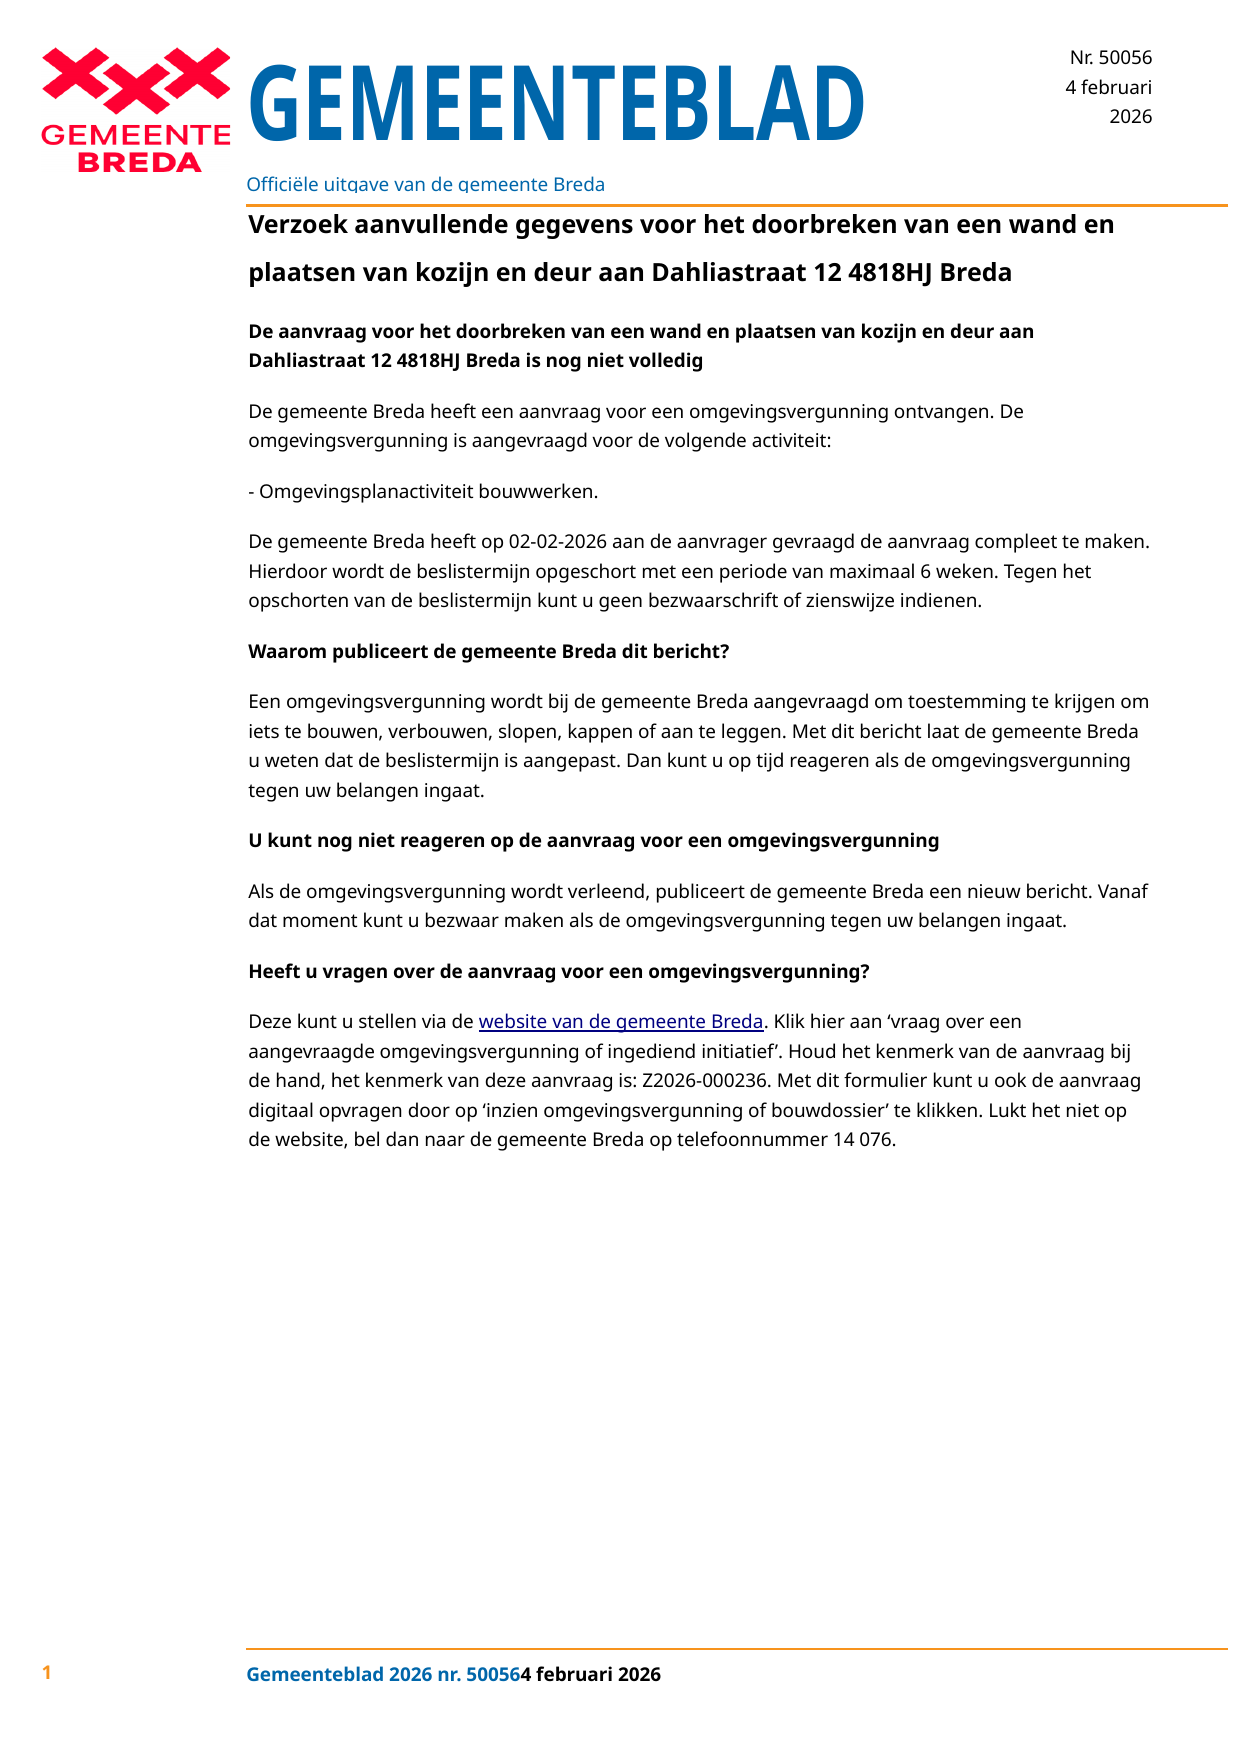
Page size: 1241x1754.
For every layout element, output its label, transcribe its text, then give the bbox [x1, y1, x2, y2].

text Deze kunt u stellen via de website van de gemeente Breda. Klik hier aan ‘vraag over een aangevraagde omgevingsvergunning of ingediend initiatief’. Houd het kenmerk van de aanvraag bij de hand, het kenmerk van deze aanvraag is: Z2026-000236. Met dit formulier kunt u ook de aanvraag digitaal opvragen door op ‘inzien omgevingsvergunning of bouwdossier’ te klikken. Lukt het niet op de website, bel dan naar de gemeente Breda op telefoonnummer 14 076. [248, 1008, 1152, 1152]
picture [41, 47, 231, 172]
text De aanvraag voor het doorbreken van een wand en plaatsen van kozijn en deur aan Dahliastraat 12 4818HJ Breda is nog niet volledig [248, 318, 1152, 373]
text Als de omgevingsvergunning wordt verleend, publiceert de gemeente Breda een nieuw bericht. Vanaf dat moment kunt u bezwaar maken als de omgevingsvergunning tegen uw belangen ingaat. [248, 878, 1152, 933]
text Verzoek aanvullende gegevens voor het doorbreken van een wand en plaatsen van kozijn en deur aan Dahliastraat 12 4818HJ Breda [248, 207, 1152, 288]
text De gemeente Breda heeft een aanvraag voor een omgevingsvergunning ontvangen. De omgevingsvergunning is aangevraagd voor de volgende activiteit: [248, 398, 1152, 453]
text Een omgevingsvergunning wordt bij de gemeente Breda aangevraagd om toestemming te krijgen om iets te bouwen, verbouwen, slopen, kappen of aan te leggen. Met dit bericht laat de gemeente Breda u weten dat de beslistermijn is aangepast. Dan kunt u op tijd reageren als de omgevingsvergunning tegen uw belangen ingaat. [248, 688, 1152, 803]
text U kunt nog niet reageren op de aanvraag voor een omgevingsvergunning [248, 827, 1152, 853]
text - Omgevingsplanactiviteit bouwwerken. [248, 478, 1152, 504]
text De gemeente Breda heeft op 02-02-2026 aan de aanvrager gevraagd de aanvraag compleet te maken. Hierdoor wordt de beslistermijn opgeschort met een periode van maximaal 6 weken. Tegen het opschorten van de beslistermijn kunt u geen bezwaarschrift of zienswijze indienen. [248, 528, 1152, 613]
text Waarom publiceert de gemeente Breda dit bericht? [248, 638, 1152, 664]
text Heeft u vragen over de aanvraag voor een omgevingsvergunning? [248, 958, 1152, 984]
